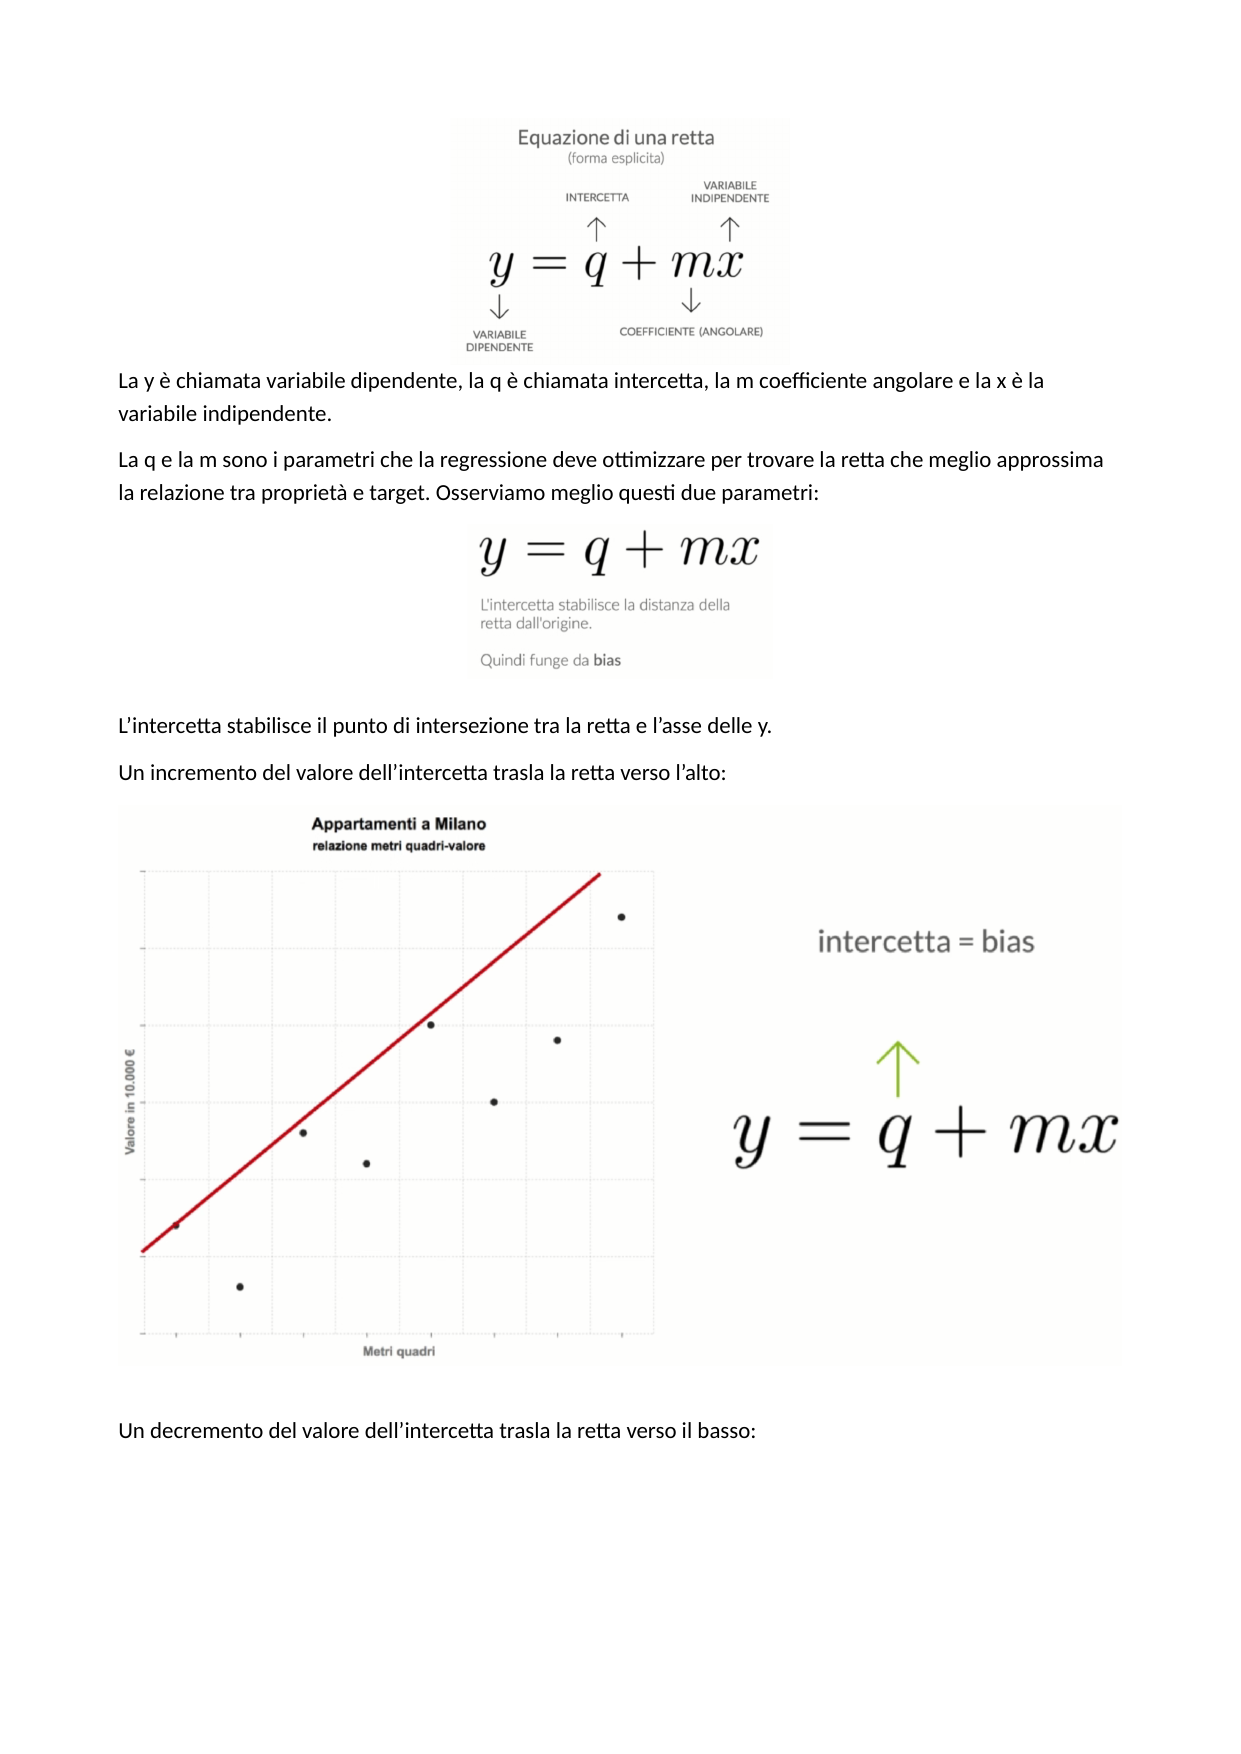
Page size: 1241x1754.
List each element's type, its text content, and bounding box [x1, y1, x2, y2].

picture [450, 118, 790, 365]
text Un incremento del valore dell’intercetta trasla la retta verso l’alto: [118, 758, 1122, 786]
text La y è chiamata variabile dipendente, la q è chiamata intercetta, la m coefficiente angolare e la x è la variabile indipendente. [118, 367, 1122, 427]
text Un decremento del valore dell’intercetta trasla la retta verso il basso: [118, 1416, 1122, 1444]
text L’intercetta stabilisce il punto di intersezione tra la retta e l’asse delle y. [118, 712, 1122, 739]
text La q e la m sono i parametri che la regressione deve ottimizzare per trovare la retta che meglio approssima la relazione tra proprietà e target. Osserviamo meglio questi due parametri: [118, 446, 1122, 506]
picture [467, 524, 773, 679]
picture [118, 805, 1123, 1366]
